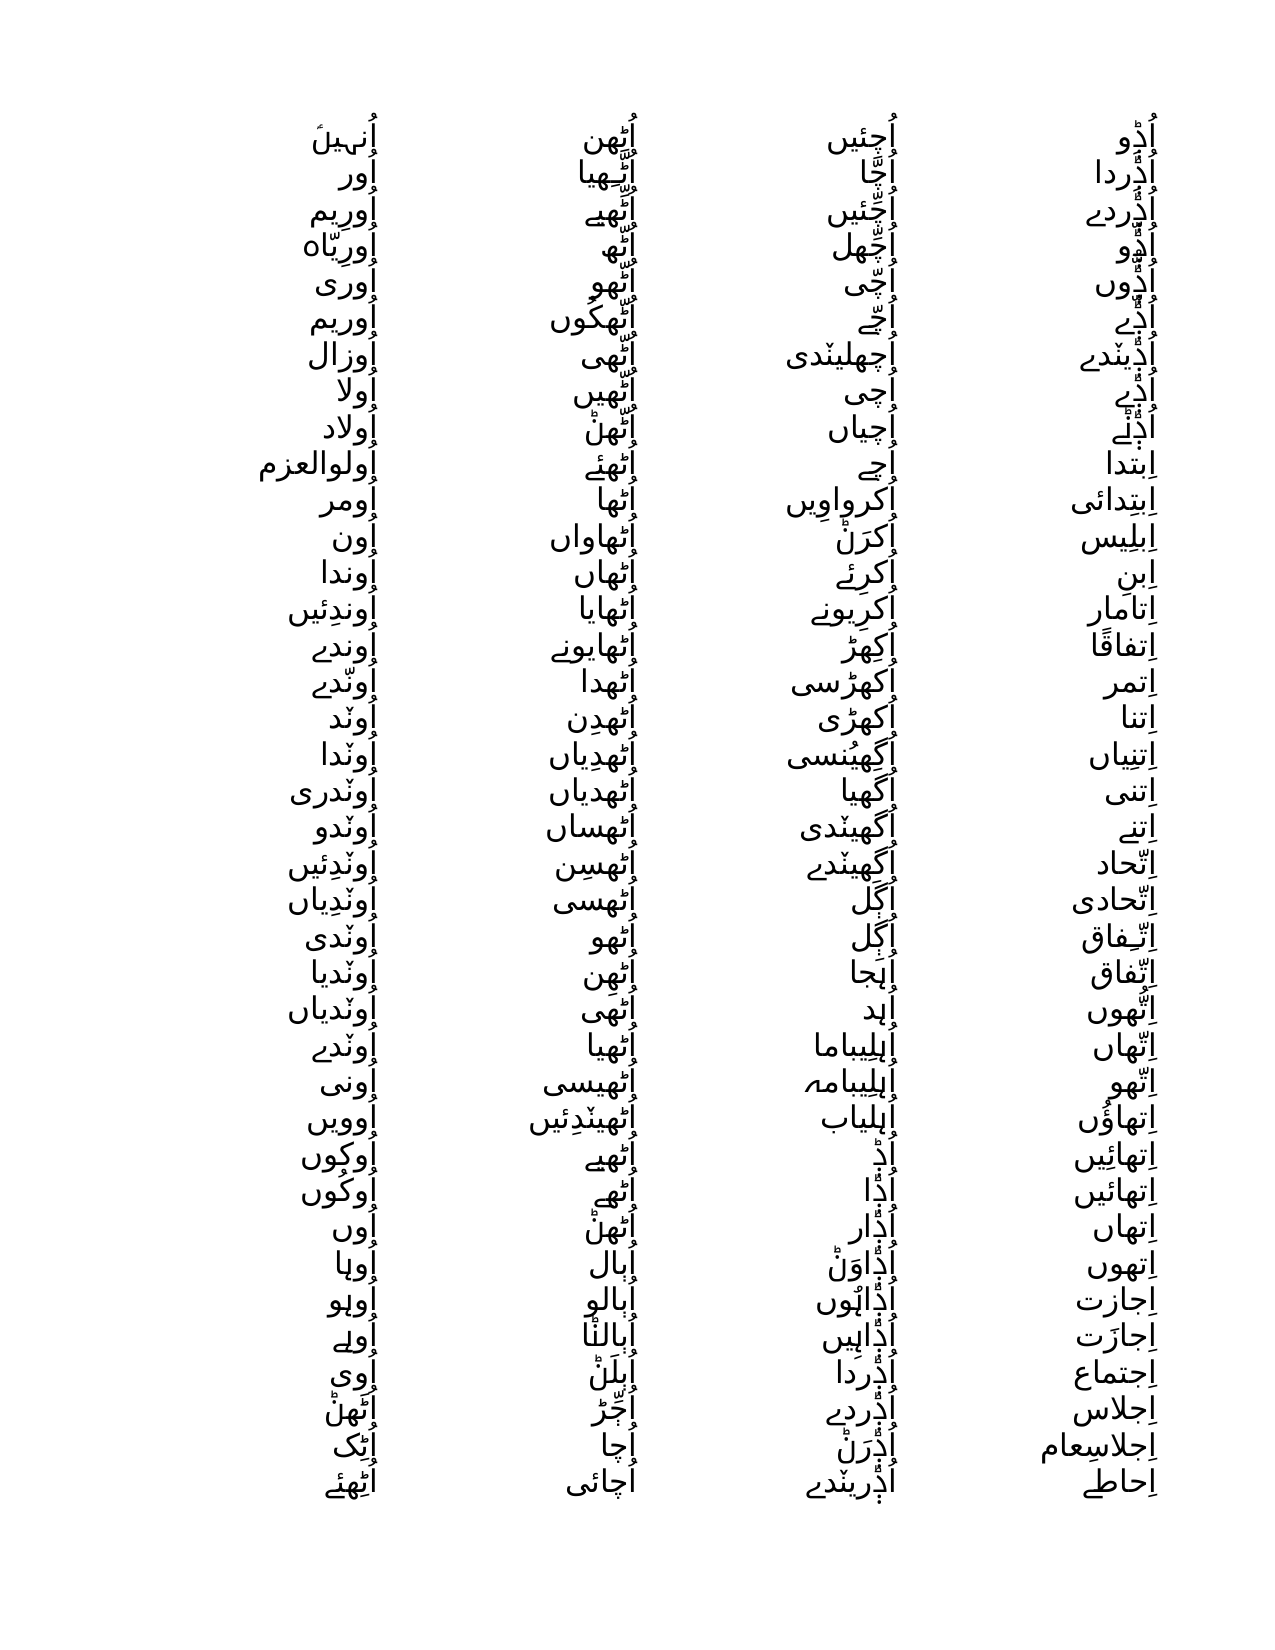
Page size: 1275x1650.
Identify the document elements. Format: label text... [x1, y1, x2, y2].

text اُٹّھ [378, 227, 637, 263]
text اُچّا [637, 154, 897, 191]
text اُوکُوں [118, 1172, 378, 1209]
text اِبنِ [897, 554, 1157, 591]
text اِجازت [897, 1281, 1157, 1318]
text اِتامار [897, 591, 1157, 627]
text اُکِھڑ [637, 627, 897, 663]
text اُٹھایا [378, 591, 637, 627]
text اُݙَردے [897, 191, 1157, 227]
text اُونٚدا [118, 736, 378, 772]
text اُݙو [897, 118, 1157, 154]
text اُکرِئے [637, 554, 897, 591]
text اُٹّھو [378, 263, 637, 300]
text اِتّفاق [897, 954, 1157, 991]
text اُݙار [637, 1209, 897, 1245]
text اُکھڑی [637, 700, 897, 736]
text اُݙے [897, 373, 1157, 409]
text اُوندِئیں [118, 591, 378, 627]
text اُونٚد [118, 700, 378, 736]
text اُݙاہِیں [637, 1318, 897, 1354]
text اُونٚدو [118, 809, 378, 845]
text اُٹھسِن [378, 845, 637, 882]
text اُٹھی [378, 991, 637, 1027]
text اُڳَل [637, 882, 897, 918]
text اِتّـِفاق [897, 918, 1157, 954]
text اُݙردا [637, 1354, 897, 1391]
text اِتُّھوں [897, 991, 1157, 1027]
text اُٹِھئے [118, 1463, 378, 1499]
text اُکرواوِیں [637, 482, 897, 518]
text اُونٚدیاں [118, 991, 378, 1027]
text اُٹھایونے [378, 627, 637, 663]
text اُݙا [637, 1172, 897, 1209]
text اُٹِھن [378, 118, 637, 154]
text اُوں [118, 1209, 378, 1245]
text اُڳِل [637, 918, 897, 954]
text اُوریم [118, 300, 378, 336]
text اُگِھیُنسی [637, 736, 897, 772]
text اُٹِک [118, 1427, 378, 1463]
text اِتمر [897, 663, 1157, 700]
text اُڄِّڑ [378, 1391, 637, 1427]
text اُٹھݨ [378, 1209, 637, 1245]
text اُݙردے [637, 1391, 897, 1427]
text اُوزال [118, 336, 378, 373]
text اِجتماع [897, 1354, 1157, 1391]
text اُونی [118, 1063, 378, 1100]
text اُٹَھݨ [118, 1391, 378, 1427]
text اُٹھدیاں [378, 772, 637, 809]
text اِتنی [897, 772, 1157, 809]
text اُٹھدِن [378, 700, 637, 736]
text اُوندے [118, 627, 378, 663]
text اِتفاقًا [897, 627, 1157, 663]
text اِتھائیں [897, 1172, 1157, 1209]
text اُٹھساں [378, 809, 637, 845]
text اِتھاں [897, 1209, 1157, 1245]
text اُچِئیں [637, 118, 897, 154]
text اُہد [637, 991, 897, 1027]
text اُوہا [118, 1245, 378, 1281]
text اُوندا [118, 554, 378, 591]
text اُولاد [118, 409, 378, 445]
text اُٹھسی [378, 882, 637, 918]
text اِتنِیاں [897, 736, 1157, 772]
text اِتّھو [897, 1063, 1157, 1100]
text اُور [118, 154, 378, 191]
text اُہلیاب [637, 1100, 897, 1136]
text اُچّے [637, 300, 897, 336]
text اُچے [637, 445, 897, 482]
text اِتنا [897, 700, 1157, 736]
text اِبتدا [897, 445, 1157, 482]
text اُٹھدِیاں [378, 736, 637, 772]
text اُݙَردا [897, 154, 1157, 191]
text اُولا [118, 373, 378, 409]
text اُوری [118, 263, 378, 300]
text اُوویں [118, 1100, 378, 1136]
text اُچِّھل [637, 227, 897, 263]
text اُونٚدِئیں [118, 845, 378, 882]
text اُݙّو [897, 227, 1157, 263]
text اُچائی [378, 1463, 637, 1499]
text اُݙݨے [897, 409, 1157, 445]
text اُونٚدیا [118, 954, 378, 991]
text اُݙ [637, 1136, 897, 1172]
text اُچیاں [637, 409, 897, 445]
text اُٹھاواں [378, 518, 637, 554]
text اُٹّـِھیا [378, 154, 637, 191]
text اِتّحادی [897, 882, 1157, 918]
text اُچا [378, 1427, 637, 1463]
text اُولوالعزم [118, 445, 378, 482]
text اُوکوں [118, 1136, 378, 1172]
text اُٹّھی [378, 336, 637, 373]
text اُٹھاں [378, 554, 637, 591]
text اِجازَت [897, 1318, 1157, 1354]
text اُٹِّھیے [378, 191, 637, 227]
text اُنہیںؑ [118, 118, 378, 154]
text اُہلِیبامہ [637, 1063, 897, 1100]
text اُݙّے [897, 300, 1157, 336]
text اُہلِیباما [637, 1027, 897, 1063]
text اُچِّئیں [637, 191, 897, 227]
text اِحاطے [897, 1463, 1157, 1499]
text اُچّی [637, 263, 897, 300]
text اِتھاؤُں [897, 1100, 1157, 1136]
text اُون [118, 518, 378, 554]
text اِجلاس [897, 1391, 1157, 1427]
text اُونّدے [118, 663, 378, 700]
text اُݙُّوں [897, 263, 1157, 300]
text اُݙاوَݨ [637, 1245, 897, 1281]
text اُٻلَݨ [378, 1354, 637, 1391]
text اِبلِیس [897, 518, 1157, 554]
text اُٹھے [378, 1172, 637, 1209]
text اُݙرَݨ [637, 1427, 897, 1463]
text اُورِیّاہ [118, 227, 378, 263]
text اُومر [118, 482, 378, 518]
text اُٹھیے [378, 1136, 637, 1172]
text اُٹھا [378, 482, 637, 518]
text اِبتِدائی [897, 482, 1157, 518]
text اُہجا [637, 954, 897, 991]
text اُورِیم [118, 191, 378, 227]
text اُݙینٚدے [897, 336, 1157, 373]
text اُٹھیسی [378, 1063, 637, 1100]
text اُٹھِن [378, 954, 637, 991]
text اُکھڑسی [637, 663, 897, 700]
text اُگھینٚدے [637, 845, 897, 882]
text اُٹّھیں [378, 373, 637, 409]
text اُٹّھݨ [378, 409, 637, 445]
text اُٹھینٚدِئیں [378, 1100, 637, 1136]
text اِجلاسِعام [897, 1427, 1157, 1463]
text اُچھلینٚدی [637, 336, 897, 373]
text اِتنے [897, 809, 1157, 845]
text اُٹّھکُوں [378, 300, 637, 336]
text اُٹھو [378, 918, 637, 954]
text اِتّحاد [897, 845, 1157, 882]
text اُوی [118, 1354, 378, 1391]
text اِتھائِیں [897, 1136, 1157, 1172]
text اُونٚدے [118, 1027, 378, 1063]
text اُٹھدا [378, 663, 637, 700]
text اِتّھاں [897, 1027, 1157, 1063]
text اُگھینٚدی [637, 809, 897, 845]
text اُٻالݨا [378, 1318, 637, 1354]
text اُݙاہُوں [637, 1281, 897, 1318]
text اُݙرینٚدے [637, 1463, 897, 1499]
text اُکرَݨ [637, 518, 897, 554]
text اُکرِیونے [637, 591, 897, 627]
text اُونٚدری [118, 772, 378, 809]
text اُٻالو [378, 1281, 637, 1318]
text اُوہو [118, 1281, 378, 1318]
text اُٻال [378, 1245, 637, 1281]
text اُچی [637, 373, 897, 409]
text اُونٚدِیاں [118, 882, 378, 918]
text اُگھیا [637, 772, 897, 809]
text اُوہے [118, 1318, 378, 1354]
text اُٹھئے [378, 445, 637, 482]
text اُونٚدی [118, 918, 378, 954]
text اِتھوں [897, 1245, 1157, 1281]
text اُٹھیا [378, 1027, 637, 1063]
